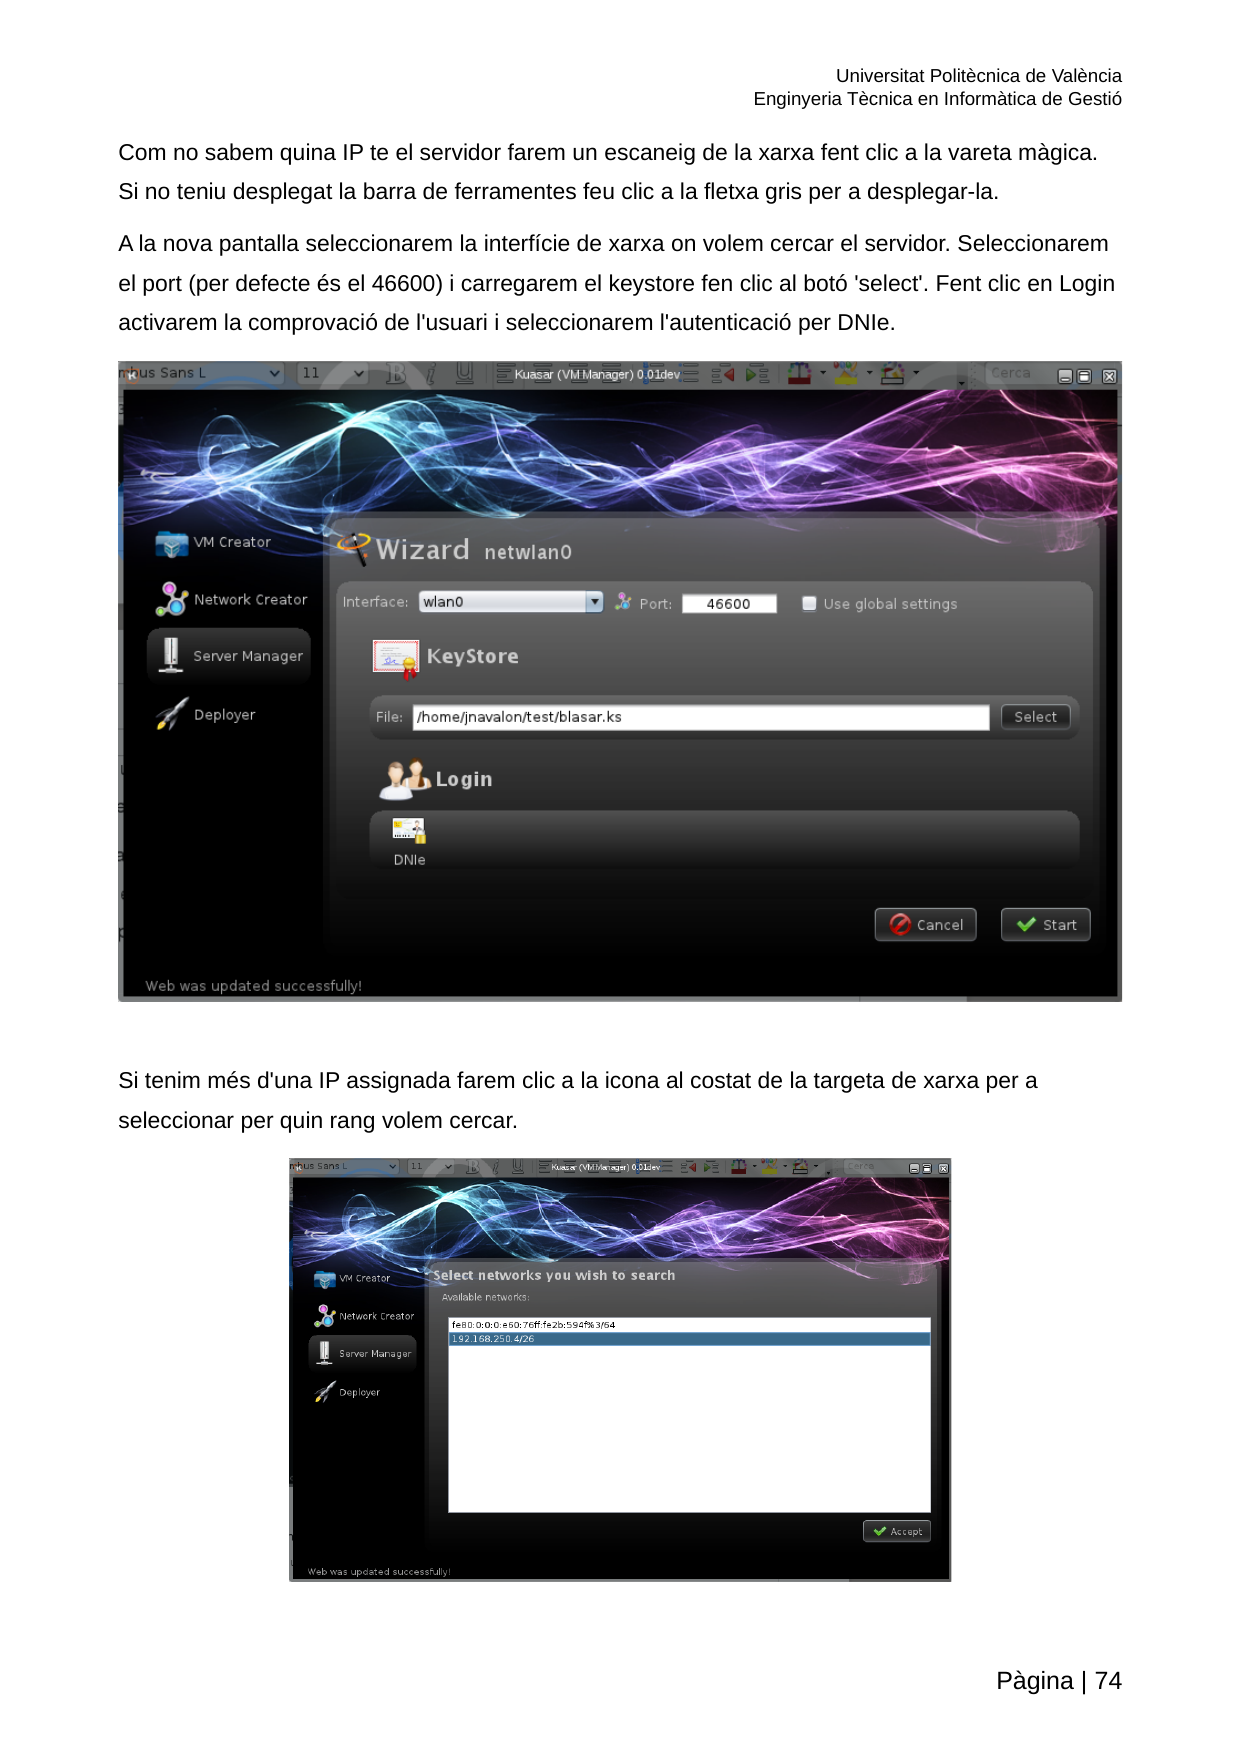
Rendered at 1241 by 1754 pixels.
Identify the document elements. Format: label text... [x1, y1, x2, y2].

picture [118, 361, 1123, 1002]
text Com no sabem quina IP te el servidor farem un escaneig de la xarxa fent clic a la vareta màgica. Si no teniu desplegat la barra de ferramentes feu clic a la fletxa gris per a desplegar-la. [118, 139, 1122, 205]
picture [289, 1158, 952, 1582]
text A la nova pantalla seleccionarem la interfície de xarxa on volem cercar el servidor. Seleccionarem el port (per defecte és el 46600) i carregarem el keystore fen clic al botó 'select'. Fent clic en Login activarem la comprovació de l'usuari i seleccionarem l'autenticació per DNIe. [118, 230, 1122, 336]
text Si tenim més d'una IP assignada farem clic a la icona al costat de la targeta de xarxa per a seleccionar per quin rang volem cercar. [118, 1067, 1122, 1133]
